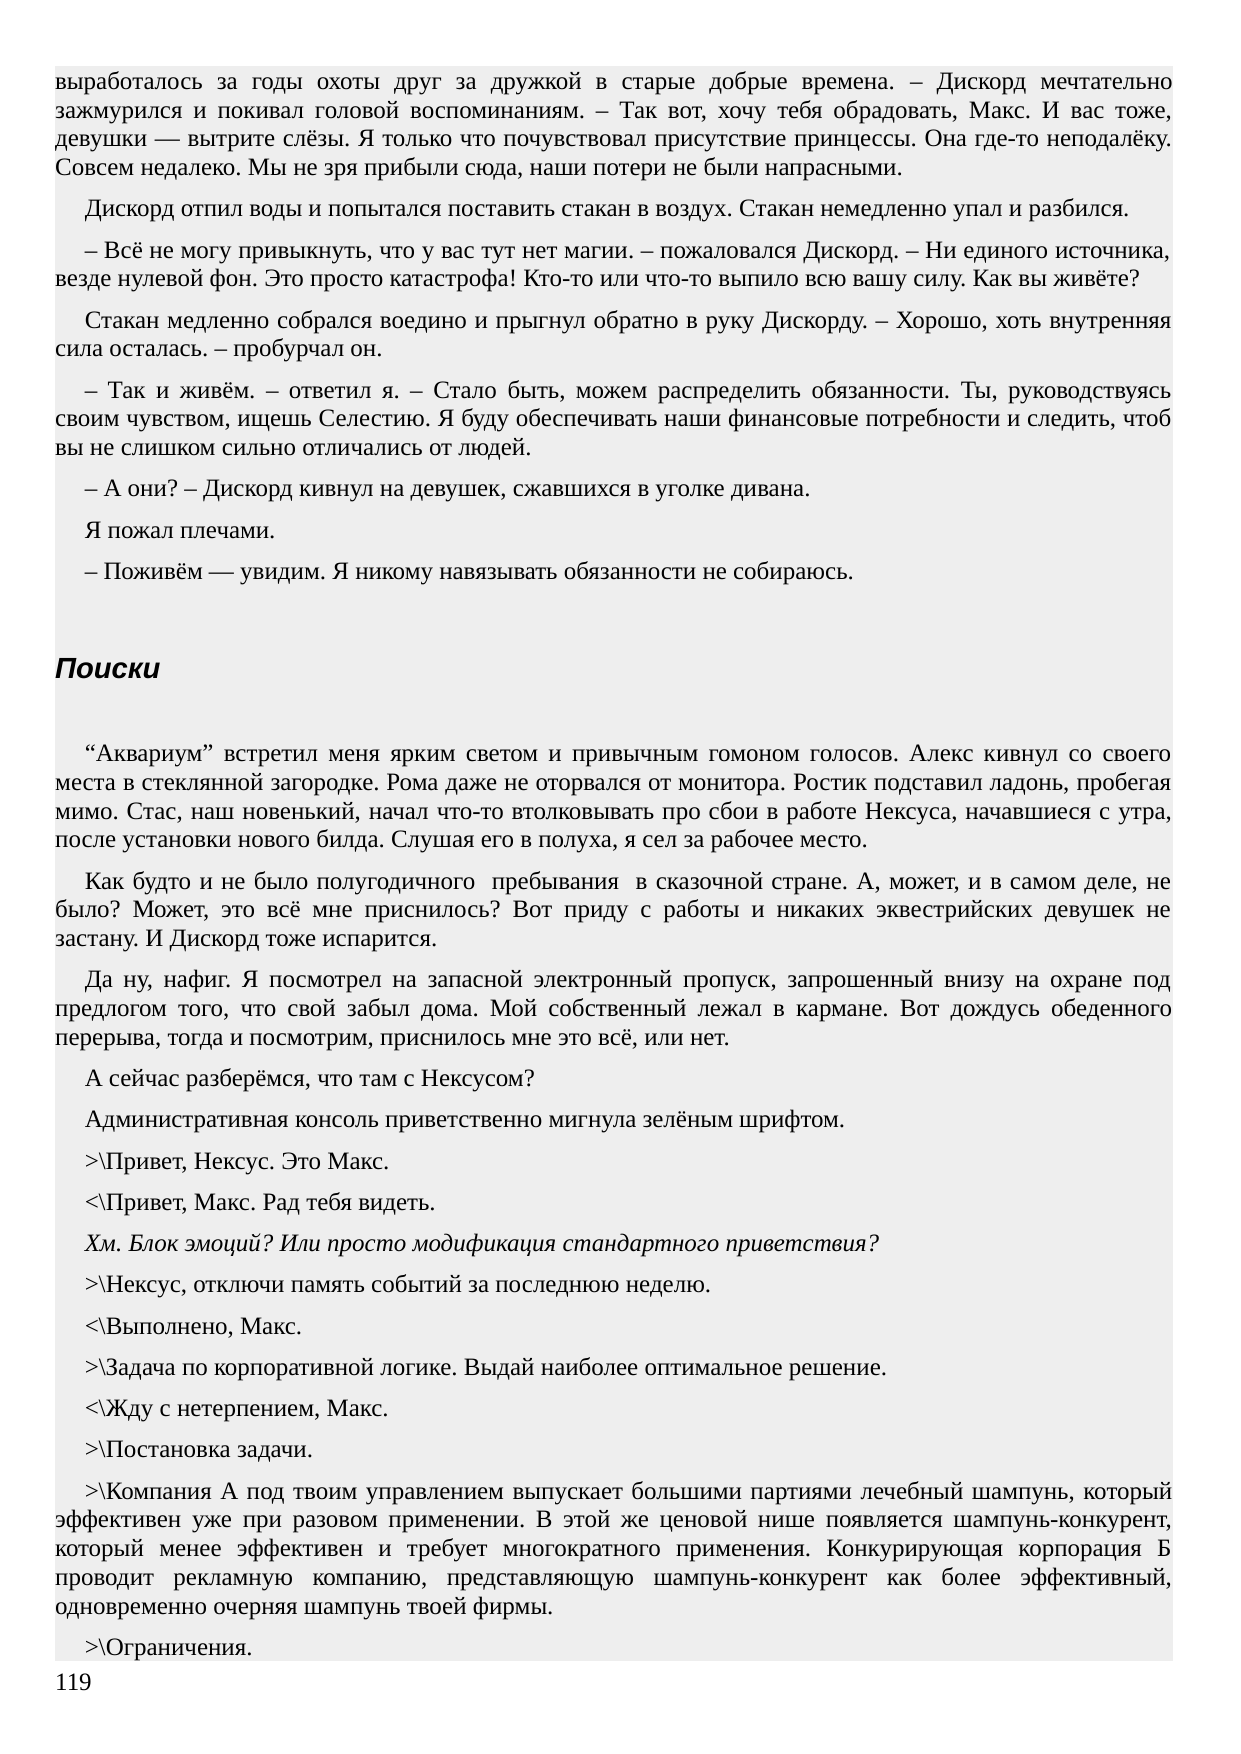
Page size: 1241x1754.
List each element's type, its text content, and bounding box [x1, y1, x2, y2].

text Да ну, нафиг. Я посмотрел на запасной электронный пропуск, запрошенный внизу на охране под предлогом того, что свой забыл дома. Мой собственный лежал в кармане. Вот дождусь обеденного перерыва, тогда и посмотрим, приснилось мне это всё, или нет. [55, 964, 1173, 1051]
text – Так и живём. – ответил я. – Стало быть, можем распределить обязанности. Ты, руководствуясь своим чувством, ищешь Селестию. Я буду обеспечивать наши финансовые потребности и следить, чтоб вы не слишком сильно отличались от людей. [55, 375, 1173, 461]
subtitle Поиски [55, 651, 1173, 684]
text Дискорд отпил воды и попытался поставить стакан в воздух. Стакан немедленно упал и разбился. [55, 193, 1173, 222]
text Я пожал плечами. [55, 515, 1173, 543]
text А сейчас разберёмся, что там с Нексусом? [55, 1063, 1173, 1092]
text >\Компания А под твоим управлением выпускает большими партиями лечебный шампунь, который эффективен уже при разовом применении. В этой же ценовой нише появляется шампунь-конкурент, который менее эффективен и требует многократного применения. Конкурирующая корпорация Б проводит рекламную компанию, представляющую шампунь-конкурент как более эффективный, одновременно очерняя шампунь твоей фирмы. [55, 1476, 1173, 1619]
text – Поживём — увидим. Я никому навязывать обязанности не собираюсь. [55, 556, 1173, 585]
text Хм. Блок эмоций? Или просто модификация стандартного приветствия? [55, 1228, 1173, 1257]
text “Аквариум” встретил меня ярким светом и привычным гомоном голосов. Алекс кивнул со своего места в стеклянной загородке. Рома даже не оторвался от монитора. Ростик подставил ладонь, пробегая мимо. Стас, наш новенький, начал что-то втолковывать про сбои в работе Нексуса, начавшиеся с утра, после установки нового билда. Слушая его в полуха, я сел за рабочее место. [55, 738, 1173, 853]
text – Всё не могу привыкнуть, что у вас тут нет магии. – пожаловался Дискорд. – Ни единого источника, везде нулевой фон. Это просто катастрофа! Кто-то или что-то выпило всю вашу силу. Как вы живёте? [55, 235, 1173, 292]
text <\Привет, Макс. Рад тебя видеть. [55, 1187, 1173, 1216]
text >\Постановка задачи. [55, 1434, 1173, 1463]
text <\Жду с нетерпением, Макс. [55, 1393, 1173, 1422]
text >\Привет, Нексус. Это Макс. [55, 1146, 1173, 1174]
text выработалось за годы охоты друг за дружкой в старые добрые времена. – Дискорд мечтательно зажмурился и покивал головой воспоминаниям. – Так вот, хочу тебя обрадовать, Макс. И вас тоже, девушки — вытрите слёзы. Я только что почувствовал присутствие принцессы. Она где-то неподалёку. Совсем недалеко. Мы не зря прибыли сюда, наши потери не были напрасными. [55, 66, 1173, 181]
text – А они? – Дискорд кивнул на девушек, сжавшихся в уголке дивана. [55, 473, 1173, 502]
text <\Выполнено, Макс. [55, 1311, 1173, 1339]
text >\Задача по корпоративной логике. Выдай наиболее оптимальное решение. [55, 1352, 1173, 1381]
text >\Ограничения. [55, 1632, 1173, 1661]
text Административная консоль приветственно мигнула зелёным шрифтом. [55, 1104, 1173, 1133]
text >\Нексус, отключи память событий за последнюю неделю. [55, 1269, 1173, 1298]
text Стакан медленно собрался воедино и прыгнул обратно в руку Дискорду. – Хорошо, хоть внутренняя сила осталась. – пробурчал он. [55, 305, 1173, 362]
text Как будто и не было полугодичного пребывания в сказочной стране. А, может, и в самом деле, не было? Может, это всё мне приснилось? Вот приду с работы и никаких эквестрийских девушек не застану. И Дискорд тоже испарится. [55, 866, 1173, 952]
